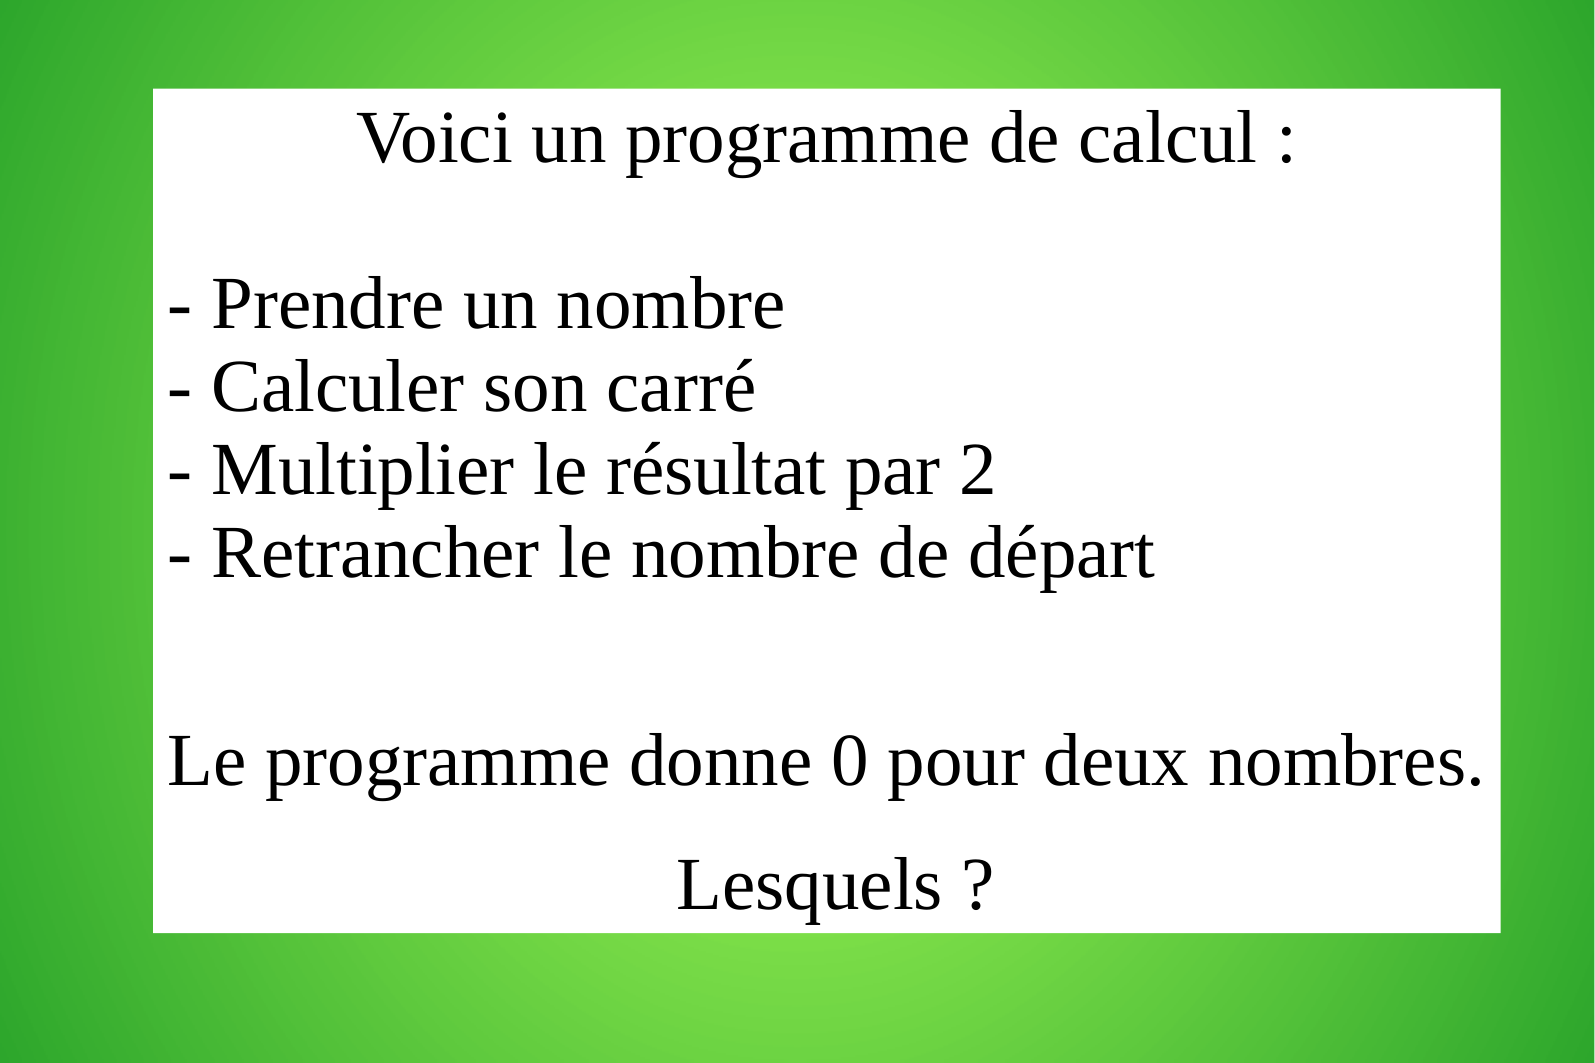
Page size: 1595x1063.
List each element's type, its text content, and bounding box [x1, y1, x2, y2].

text_box Voici un programme de calcul : - Prendre un nombre - Calculer son carré - Multiplier le résultat par 2 - Retrancher le nombre de départ Le programme donne 0 pour deux nombres. Lesquels ? [153, 88, 1501, 934]
picture [0, 0, 1595, 1063]
